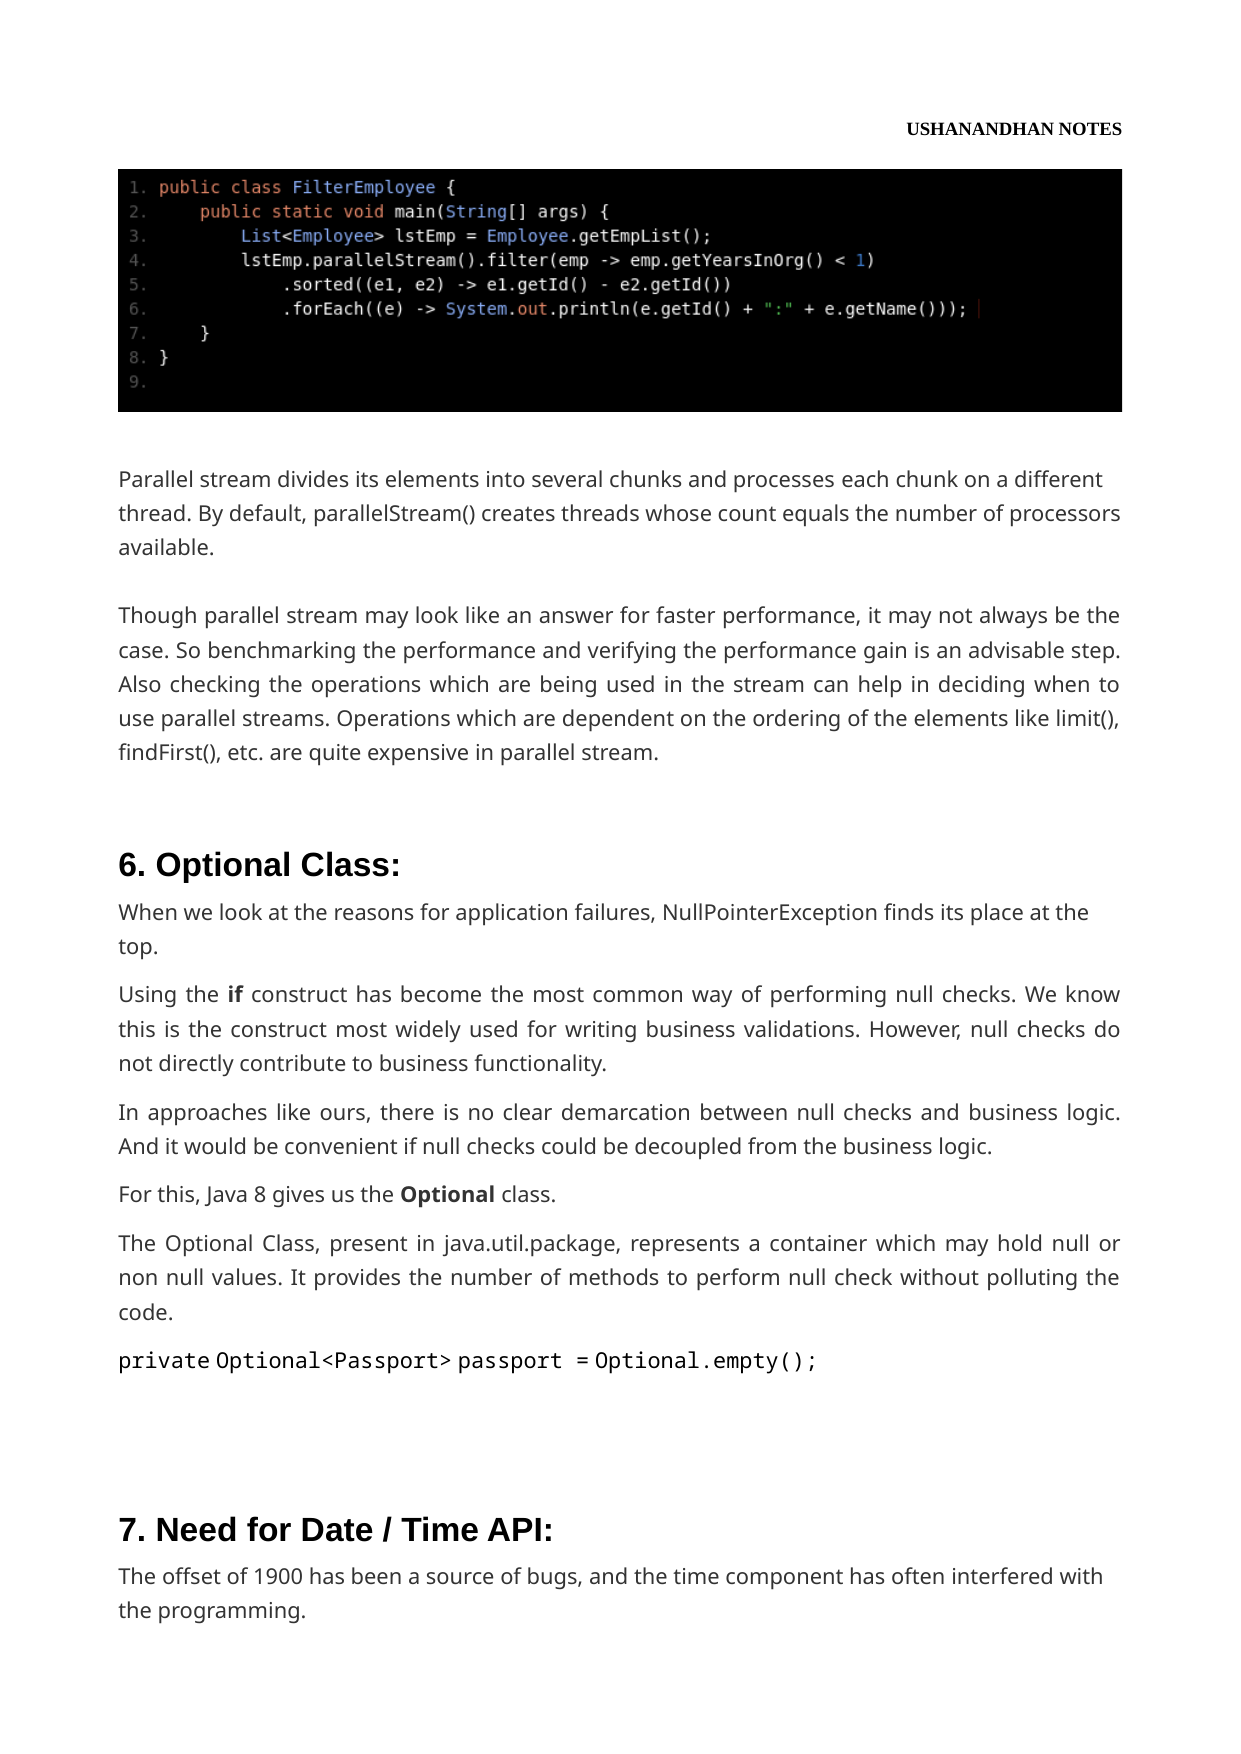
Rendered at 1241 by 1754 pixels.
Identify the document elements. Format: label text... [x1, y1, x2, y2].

text When we look at the reasons for application failures, NullPointerException finds its place at the top. [118, 896, 1122, 960]
picture [118, 169, 1123, 412]
text The offset of 1900 has been a source of bugs, and the time component has often interfered with the programming. [118, 1561, 1122, 1625]
subtitle 6. Optional Class: [118, 807, 1122, 884]
text Though parallel stream may look like an answer for faster performance, it may not always be the case. So benchmarking the performance and verifying the performance gain is an advisable step. Also checking the operations which are being used in the stream can help in deciding when to use parallel streams. Operations which are dependent on the ordering of the elements like limit(), findFirst(), etc. are quite expensive in parallel stream. [118, 600, 1122, 767]
text Parallel stream divides its elements into several chunks and processes each chunk on a different thread. By default, parallelStream() creates threads whose count equals the number of processors available. [118, 464, 1122, 562]
text For this, Java 8 gives us the Optional class. [118, 1179, 1122, 1209]
text Using the if construct has become the most common way of performing null checks. We know this is the construct most widely used for writing business validations. However, null checks do not directly contribute to business functionality. [118, 979, 1122, 1077]
subtitle 7. Need for Date / Time API: [118, 1510, 1122, 1549]
text The Optional Class, present in java.util.package, represents a container which may hold null or non null values. It provides the number of methods to perform null check without polluting the code. [118, 1228, 1122, 1326]
text In approaches like ours, there is no clear demarcation between null checks and business logic. And it would be convenient if null checks could be decoupled from the business logic. [118, 1096, 1122, 1160]
text private Optional<Passport> passport = Optional.empty(); [118, 1345, 1122, 1375]
